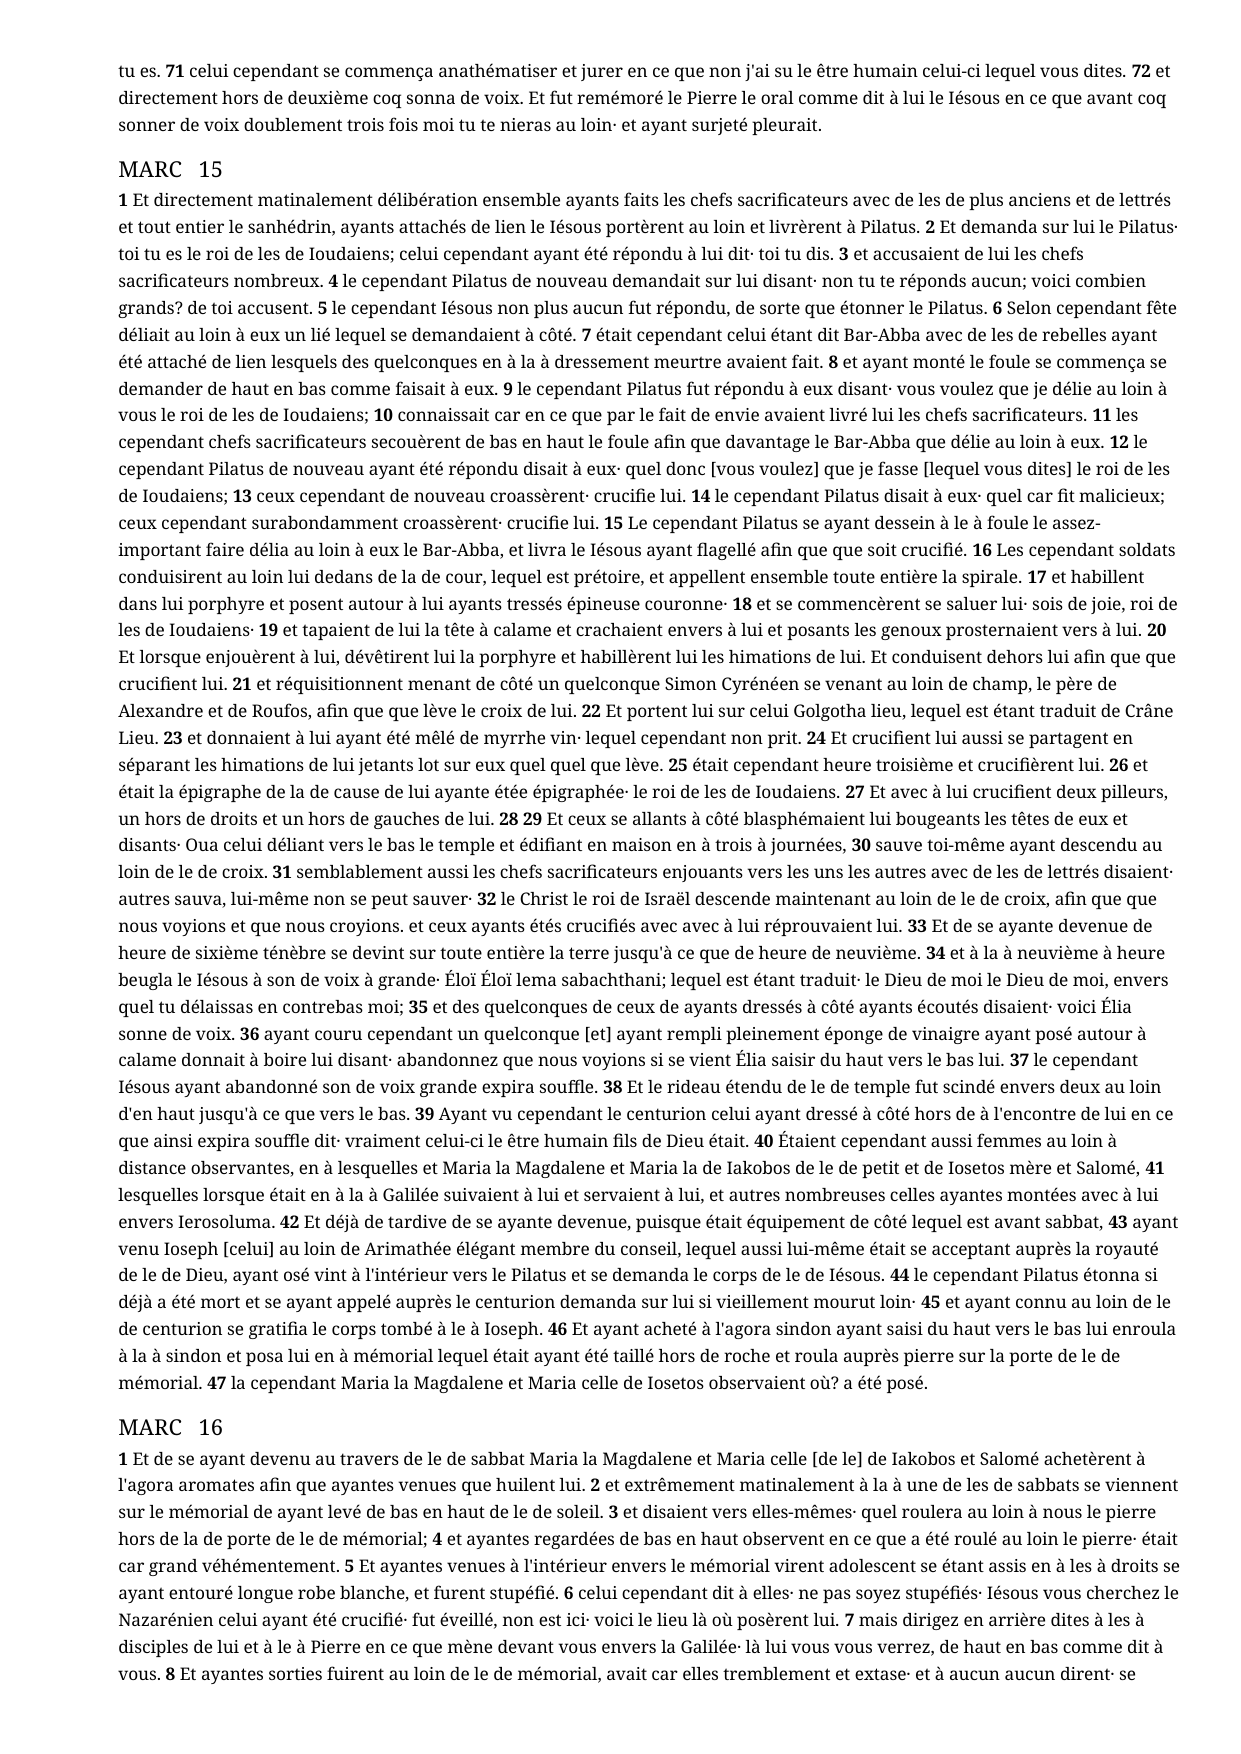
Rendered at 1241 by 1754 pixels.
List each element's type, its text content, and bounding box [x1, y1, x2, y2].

text 1 Et de se ayant devenu au travers de le de sabbat Maria la Magdalene et Maria celle [de le] de Iakobos et Salomé achetèrent à l'agora aromates afin que ayantes venues que huilent lui. 2 et extrêmement matinalement à la à une de les de sabbats se viennent sur le mémorial de ayant levé de bas en haut de le de soleil. 3 et disaient vers elles-mêmes· quel roulera au loin à nous le pierre hors de la de porte de le de mémorial; 4 et ayantes regardées de bas en haut observent en ce que a été roulé au loin le pierre· était car grand véhémentement. 5 Et ayantes venues à l'intérieur envers le mémorial virent adolescent se étant assis en à les à droits se ayant entouré longue robe blanche, et furent stupéfié. 6 celui cependant dit à elles· ne pas soyez stupéfiés· Iésous vous cherchez le Nazarénien celui ayant été crucifié· fut éveillé, non est ici· voici le lieu là où posèrent lui. 7 mais dirigez en arrière dites à les à disciples de lui et à le à Pierre en ce que mène devant vous envers la Galilée· là lui vous vous verrez, de haut en bas comme dit à vous. 8 Et ayantes sorties fuirent au loin de le de mémorial, avait car elles tremblement et extase· et à aucun aucun dirent· se [118, 1447, 1181, 1685]
text tu es. 71 celui cependant se commença anathématiser et jurer en ce que non j'ai su le être humain celui-ci lequel vous dites. 72 et directement hors de deuxième coq sonna de voix. Et fut remémoré le Pierre le oral comme dit à lui le Iésous en ce que avant coq sonner de voix doublement trois fois moi tu te nieras au loin· et ayant surjeté pleurait. [118, 59, 1181, 136]
text MARC 16 [118, 1412, 1181, 1442]
text 1 Et directement matinalement délibération ensemble ayants faits les chefs sacrificateurs avec de les de plus anciens et de lettrés et tout entier le sanhédrin, ayants attachés de lien le Iésous portèrent au loin et livrèrent à Pilatus. 2 Et demanda sur lui le Pilatus· toi tu es le roi de les de Ioudaiens; celui cependant ayant été répondu à lui dit· toi tu dis. 3 et accusaient de lui les chefs sacrificateurs nombreux. 4 le cependant Pilatus de nouveau demandait sur lui disant· non tu te réponds aucun; voici combien grands? de toi accusent. 5 le cependant Iésous non plus aucun fut répondu, de sorte que étonner le Pilatus. 6 Selon cependant fête déliait au loin à eux un lié lequel se demandaient à côté. 7 était cependant celui étant dit Bar-Abba avec de les de rebelles ayant été attaché de lien lesquels des quelconques en à la à dressement meurtre avaient fait. 8 et ayant monté le foule se commença se demander de haut en bas comme faisait à eux. 9 le cependant Pilatus fut répondu à eux disant· vous voulez que je délie au loin à vous le roi de les de Ioudaiens; 10 connaissait car en ce que par le fait de envie avaient livré lui les chefs sacrificateurs. 11 les cependant chefs sacrificateurs secouèrent de bas en haut le foule afin que davantage le Bar-Abba que délie au loin à eux. 12 le cependant Pilatus de nouveau ayant été répondu disait à eux· quel donc [vous voulez] que je fasse [lequel vous dites] le roi de les de Ioudaiens; 13 ceux cependant de nouveau croassèrent· crucifie lui. 14 le cependant Pilatus disait à eux· quel car fit malicieux; ceux cependant surabondamment croassèrent· crucifie lui. 15 Le cependant Pilatus se ayant dessein à le à foule le assez-important faire délia au loin à eux le Bar-Abba, et livra le Iésous ayant flagellé afin que que soit crucifié. 16 Les cependant soldats conduisirent au loin lui dedans de la de cour, lequel est prétoire, et appellent ensemble toute entière la spirale. 17 et habillent dans lui porphyre et posent autour à lui ayants tressés épineuse couronne· 18 et se commencèrent se saluer lui· sois de joie, roi de les de Ioudaiens· 19 et tapaient de lui la tête à calame et crachaient envers à lui et posants les genoux prosternaient vers à lui. 20 Et lorsque enjouèrent à lui, dévêtirent lui la porphyre et habillèrent lui les himations de lui. Et conduisent dehors lui afin que que crucifient lui. 21 et réquisitionnent menant de côté un quelconque Simon Cyrénéen se venant au loin de champ, le père de Alexandre et de Roufos, afin que que lève le croix de lui. 22 Et portent lui sur celui Golgotha lieu, lequel est étant traduit de Crâne Lieu. 23 et donnaient à lui ayant été mêlé de myrrhe vin· lequel cependant non prit. 24 Et crucifient lui aussi se partagent en séparant les himations de lui jetants lot sur eux quel quel que lève. 25 était cependant heure troisième et crucifièrent lui. 26 et était la épigraphe de la de cause de lui ayante étée épigraphée· le roi de les de Ioudaiens. 27 Et avec à lui crucifient deux pilleurs, un hors de droits et un hors de gauches de lui. 28 29 Et ceux se allants à côté blasphémaient lui bougeants les têtes de eux et disants· Oua celui déliant vers le bas le temple et édifiant en maison en à trois à journées, 30 sauve toi-même ayant descendu au loin de le de croix. 31 semblablement aussi les chefs sacrificateurs enjouants vers les uns les autres avec de les de lettrés disaient· autres sauva, lui-même non se peut sauver· 32 le Christ le roi de Israël descende maintenant au loin de le de croix, afin que que nous voyions et que nous croyions. et ceux ayants étés crucifiés avec avec à lui réprouvaient lui. 33 Et de se ayante devenue de heure de sixième ténèbre se devint sur toute entière la terre jusqu'à ce que de heure de neuvième. 34 et à la à neuvième à heure beugla le Iésous à son de voix à grande· Éloï Éloï lema sabachthani; lequel est étant traduit· le Dieu de moi le Dieu de moi, envers quel tu délaissas en contrebas moi; 35 et des quelconques de ceux de ayants dressés à côté ayants écoutés disaient· voici Élia sonne de voix. 36 ayant couru cependant un quelconque [et] ayant rempli pleinement éponge de vinaigre ayant posé autour à calame donnait à boire lui disant· abandonnez que nous voyions si se vient Élia saisir du haut vers le bas lui. 37 le cependant Iésous ayant abandonné son de voix grande expira souffle. 38 Et le rideau étendu de le de temple fut scindé envers deux au loin d'en haut jusqu'à ce que vers le bas. 39 Ayant vu cependant le centurion celui ayant dressé à côté hors de à l'encontre de lui en ce que ainsi expira souffle dit· vraiment celui-ci le être humain fils de Dieu était. 40 Étaient cependant aussi femmes au loin à distance observantes, en à lesquelles et Maria la Magdalene et Maria la de Iakobos de le de petit et de Iosetos mère et Salomé, 41 lesquelles lorsque était en à la à Galilée suivaient à lui et servaient à lui, et autres nombreuses celles ayantes montées avec à lui envers Ierosoluma. 42 Et déjà de tardive de se ayante devenue, puisque était équipement de côté lequel est avant sabbat, 43 ayant venu Ioseph [celui] au loin de Arimathée élégant membre du conseil, lequel aussi lui-même était se acceptant auprès la royauté de le de Dieu, ayant osé vint à l'intérieur vers le Pilatus et se demanda le corps de le de Iésous. 44 le cependant Pilatus étonna si déjà a été mort et se ayant appelé auprès le centurion demanda sur lui si vieillement mourut loin· 45 et ayant connu au loin de le de centurion se gratifia le corps tombé à le à Ioseph. 46 Et ayant acheté à l'agora sindon ayant saisi du haut vers le bas lui enroula à la à sindon et posa lui en à mémorial lequel était ayant été taillé hors de roche et roula auprès pierre sur la porte de le de mémorial. 47 la cependant Maria la Magdalene et Maria celle de Iosetos observaient où? a été posé. [118, 188, 1181, 1394]
text MARC 15 [118, 154, 1181, 184]
